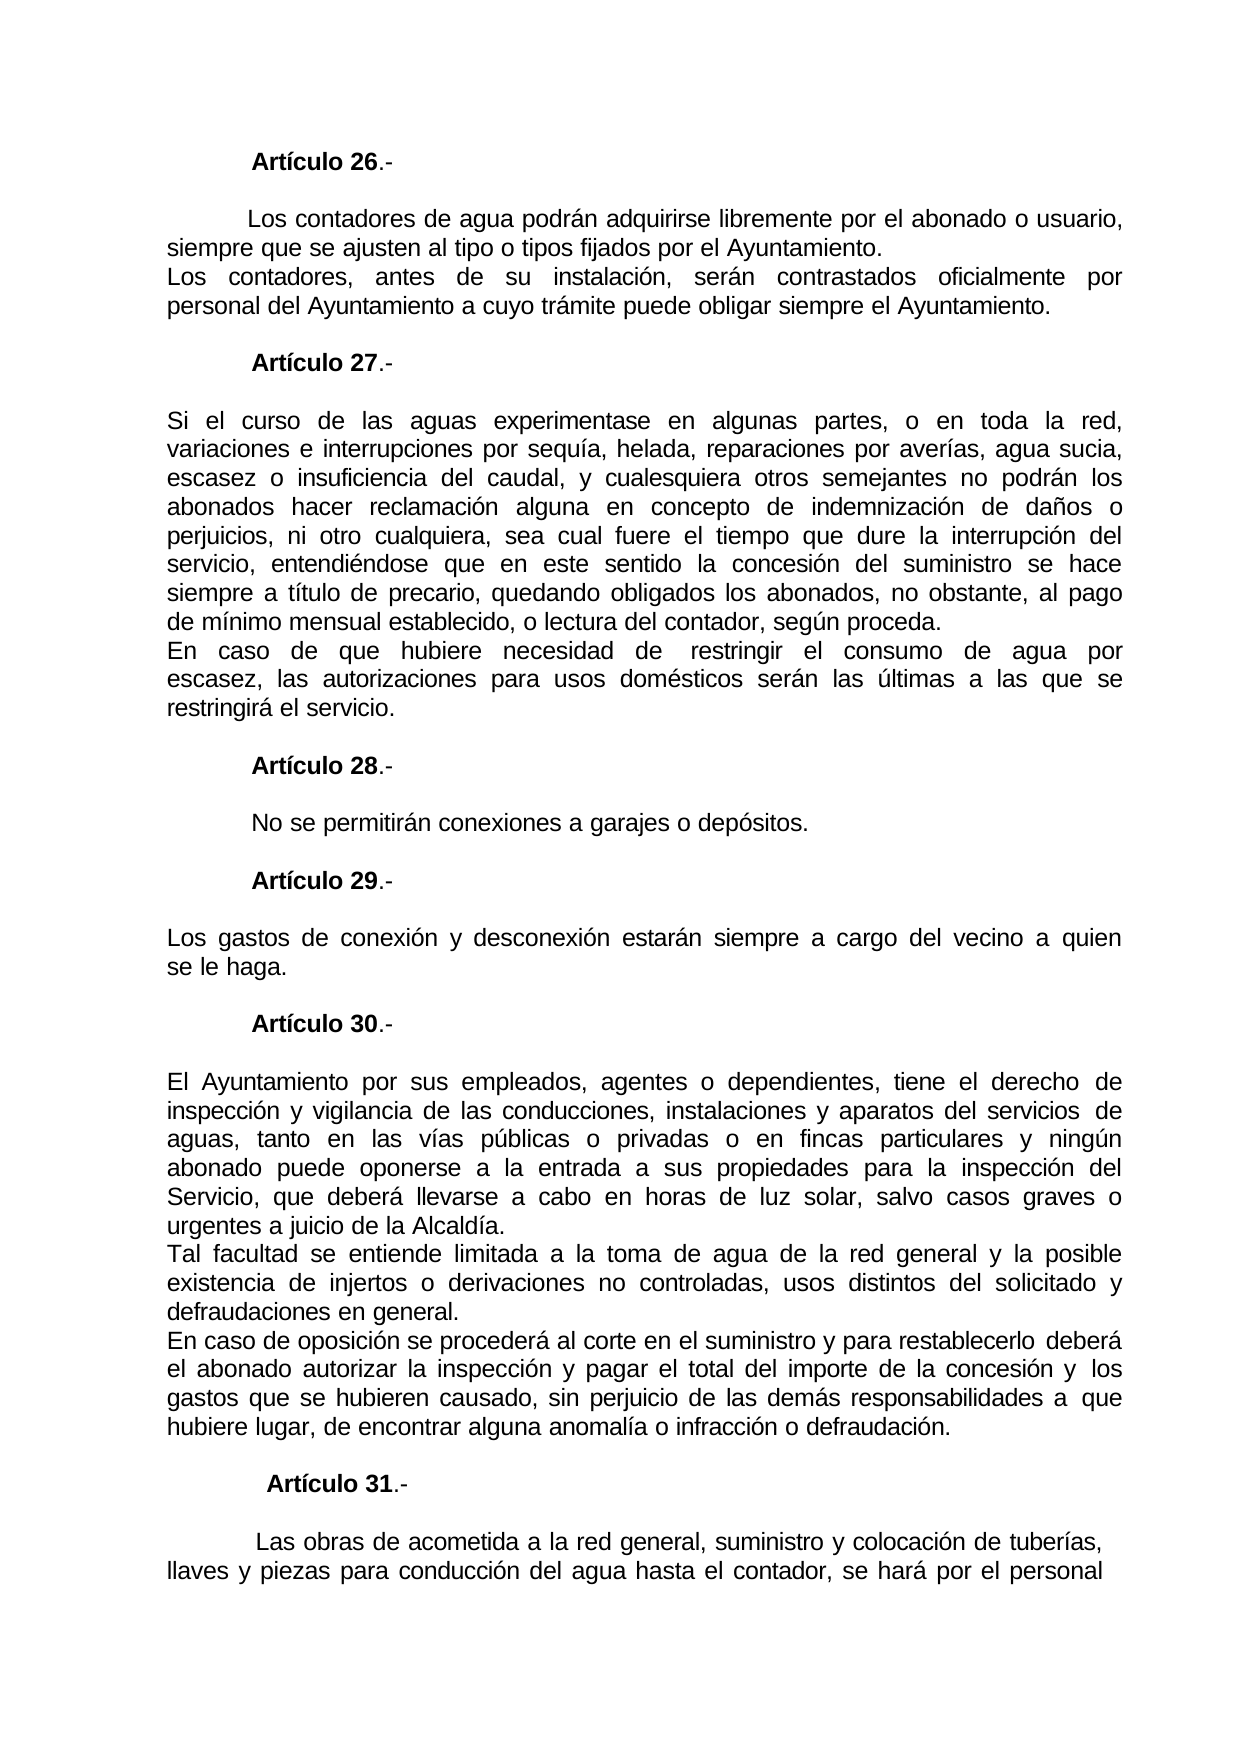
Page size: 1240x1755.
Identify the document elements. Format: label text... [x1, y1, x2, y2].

subtitle Artículo 26.- [251, 147, 1135, 176]
subtitle Artículo 31.- [266, 1469, 1135, 1498]
text Las obras de acometida a la red general, suministro y colocación de tuberías, llaves y piezas para conducción del agua hasta el contador, se hará por el personal [167, 1527, 1135, 1584]
subtitle Artículo 30.- [251, 1009, 1135, 1038]
text Los contadores, antes de su instalación, serán contrastados oficialmente por personal del Ayuntamiento a cuyo trámite puede obligar siempre el Ayuntamiento. [167, 262, 1123, 319]
text Los gastos de conexión y desconexión estarán siempre a cargo del vecino a quien se le haga. [167, 923, 1123, 981]
subtitle Artículo 28.- [251, 751, 1135, 779]
subtitle Artículo 27.- [251, 348, 1135, 377]
text En caso de oposición se procederá al corte en el suministro y para restablecerlo deberá el abonado autorizar la inspección y pagar el total del importe de la concesión y los gastos que se hubieren causado, sin perjuicio de las demás responsabilidades a que hubiere lugar, de encontrar alguna anomalía o infracción o defraudación. [167, 1326, 1123, 1441]
text No se permitirán conexiones a garajes o depósitos. [251, 808, 1135, 837]
text En caso de que hubiere necesidad de restringir el consumo de agua por escasez, las autorizaciones para usos domésticos serán las últimas a las que se restringirá el servicio. [167, 636, 1123, 722]
text Tal facultad se entiende limitada a la toma de agua de la red general y la posible existencia de injertos o derivaciones no controladas, usos distintos del solicitado y defraudaciones en general. [167, 1239, 1123, 1326]
text Los contadores de agua podrán adquirirse libremente por el abonado o usuario, siempre que se ajusten al tipo o tipos fijados por el Ayuntamiento. [167, 204, 1123, 262]
text El Ayuntamiento por sus empleados, agentes o dependientes, tiene el derecho de inspección y vigilancia de las conducciones, instalaciones y aparatos del servicios de aguas, tanto en las vías públicas o privadas o en fincas particulares y ningún abonado puede oponerse a la entrada a sus propiedades para la inspección del Servicio, que deberá llevarse a cabo en horas de luz solar, salvo casos graves o urgentes a juicio de la Alcaldía. [167, 1067, 1123, 1239]
subtitle Artículo 29.- [251, 866, 1135, 894]
text Si el curso de las aguas experimentase en algunas partes, o en toda la red, variaciones e interrupciones por sequía, helada, reparaciones por averías, agua sucia, escasez o insuficiencia del caudal, y cualesquiera otros semejantes no podrán los abonados hacer reclamación alguna en concepto de indemnización de daños o perjuicios, ni otro cualquiera, sea cual fuere el tiempo que dure la interrupción del servicio, entendiéndose que en este sentido la concesión del suministro se hace siempre a título de precario, quedando obligados los abonados, no obstante, al pago de mínimo mensual establecido, o lectura del contador, según proceda. [167, 406, 1123, 636]
